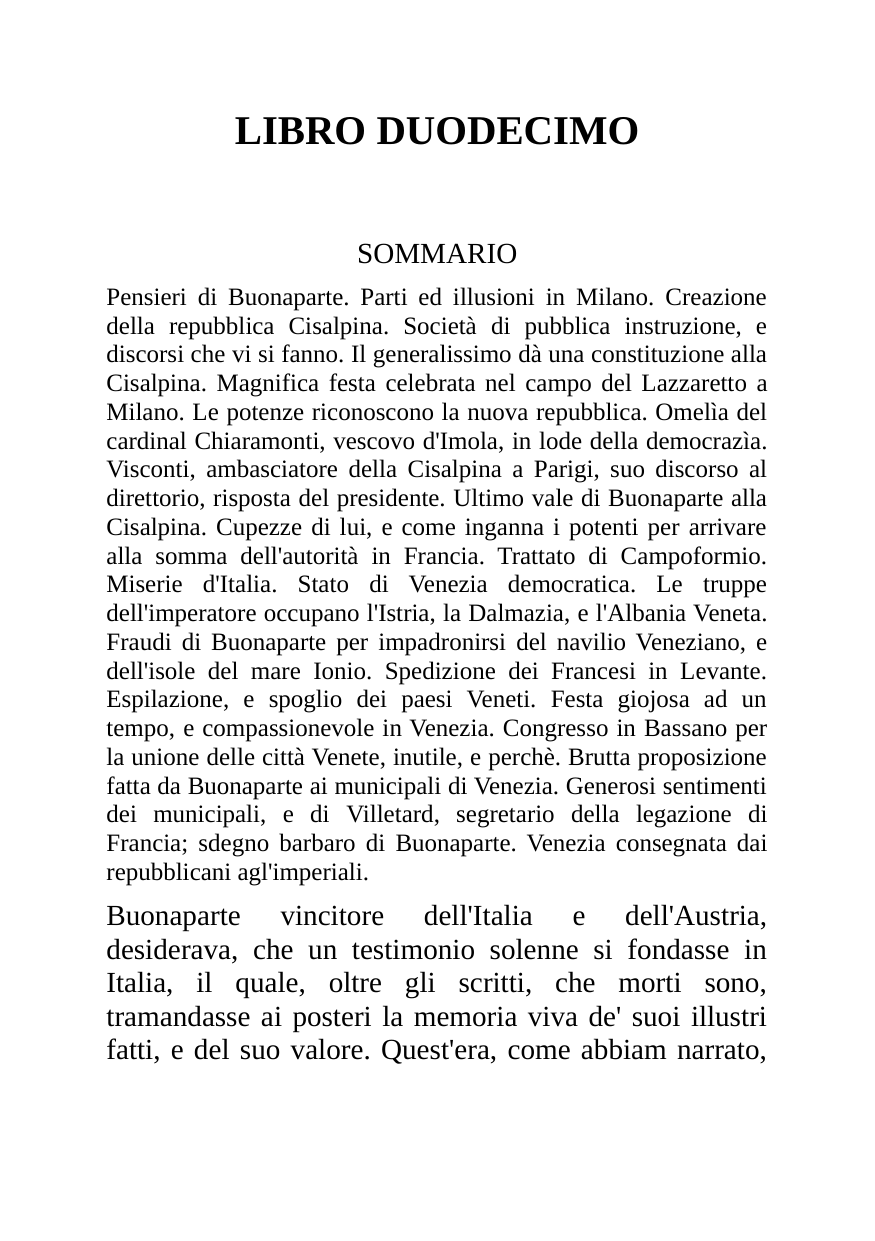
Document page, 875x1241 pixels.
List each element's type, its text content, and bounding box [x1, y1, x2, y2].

text Buonaparte vincitore dell'Italia e dell'Austria, desiderava, che un testimonio solenne si fondasse in Italia, il quale, oltre gli scritti, che morti sono, tramandasse ai posteri la memoria viva de' suoi illustri fatti, e del suo valore. Quest'era, come abbiam narrato, [106, 898, 768, 1066]
text Pensieri di Buonaparte. Parti ed illusioni in Milano. Creazione della repubblica Cisalpina. Società di pubblica instruzione, e discorsi che vi si fanno. Il generalissimo dà una constituzione alla Cisalpina. Magnifica festa celebrata nel campo del Lazzaretto a Milano. Le potenze riconoscono la nuova repubblica. Omelìa del cardinal Chiaramonti, vescovo d'Imola, in lode della democrazìa. Visconti, ambasciatore della Cisalpina a Parigi, suo discorso al direttorio, risposta del presidente. Ultimo vale di Buonaparte alla Cisalpina. Cupezze di lui, e come inganna i potenti per arrivare alla somma dell'autorità in Francia. Trattato di Campoformio. Miserie d'Italia. Stato di Venezia democratica. Le truppe dell'imperatore occupano l'Istria, la Dalmazia, e l'Albania Veneta. Fraudi di Buonaparte per impadronirsi del navilio Veneziano, e dell'isole del mare Ionio. Spedizione dei Francesi in Levante. Espilazione, e spoglio dei paesi Veneti. Festa giojosa ad un tempo, e compassionevole in Venezia. Congresso in Bassano per la unione delle città Venete, inutile, e perchè. Brutta proposizione fatta da Buonaparte ai municipali di Venezia. Generosi sentimenti dei municipali, e di Villetard, segretario della legazione di Francia; sdegno barbaro di Buonaparte. Venezia consegnata dai repubblicani agl'imperiali. [106, 282, 768, 886]
text SOMMARIO [106, 236, 768, 269]
subtitle LIBRO DUODECIMO [106, 106, 768, 153]
